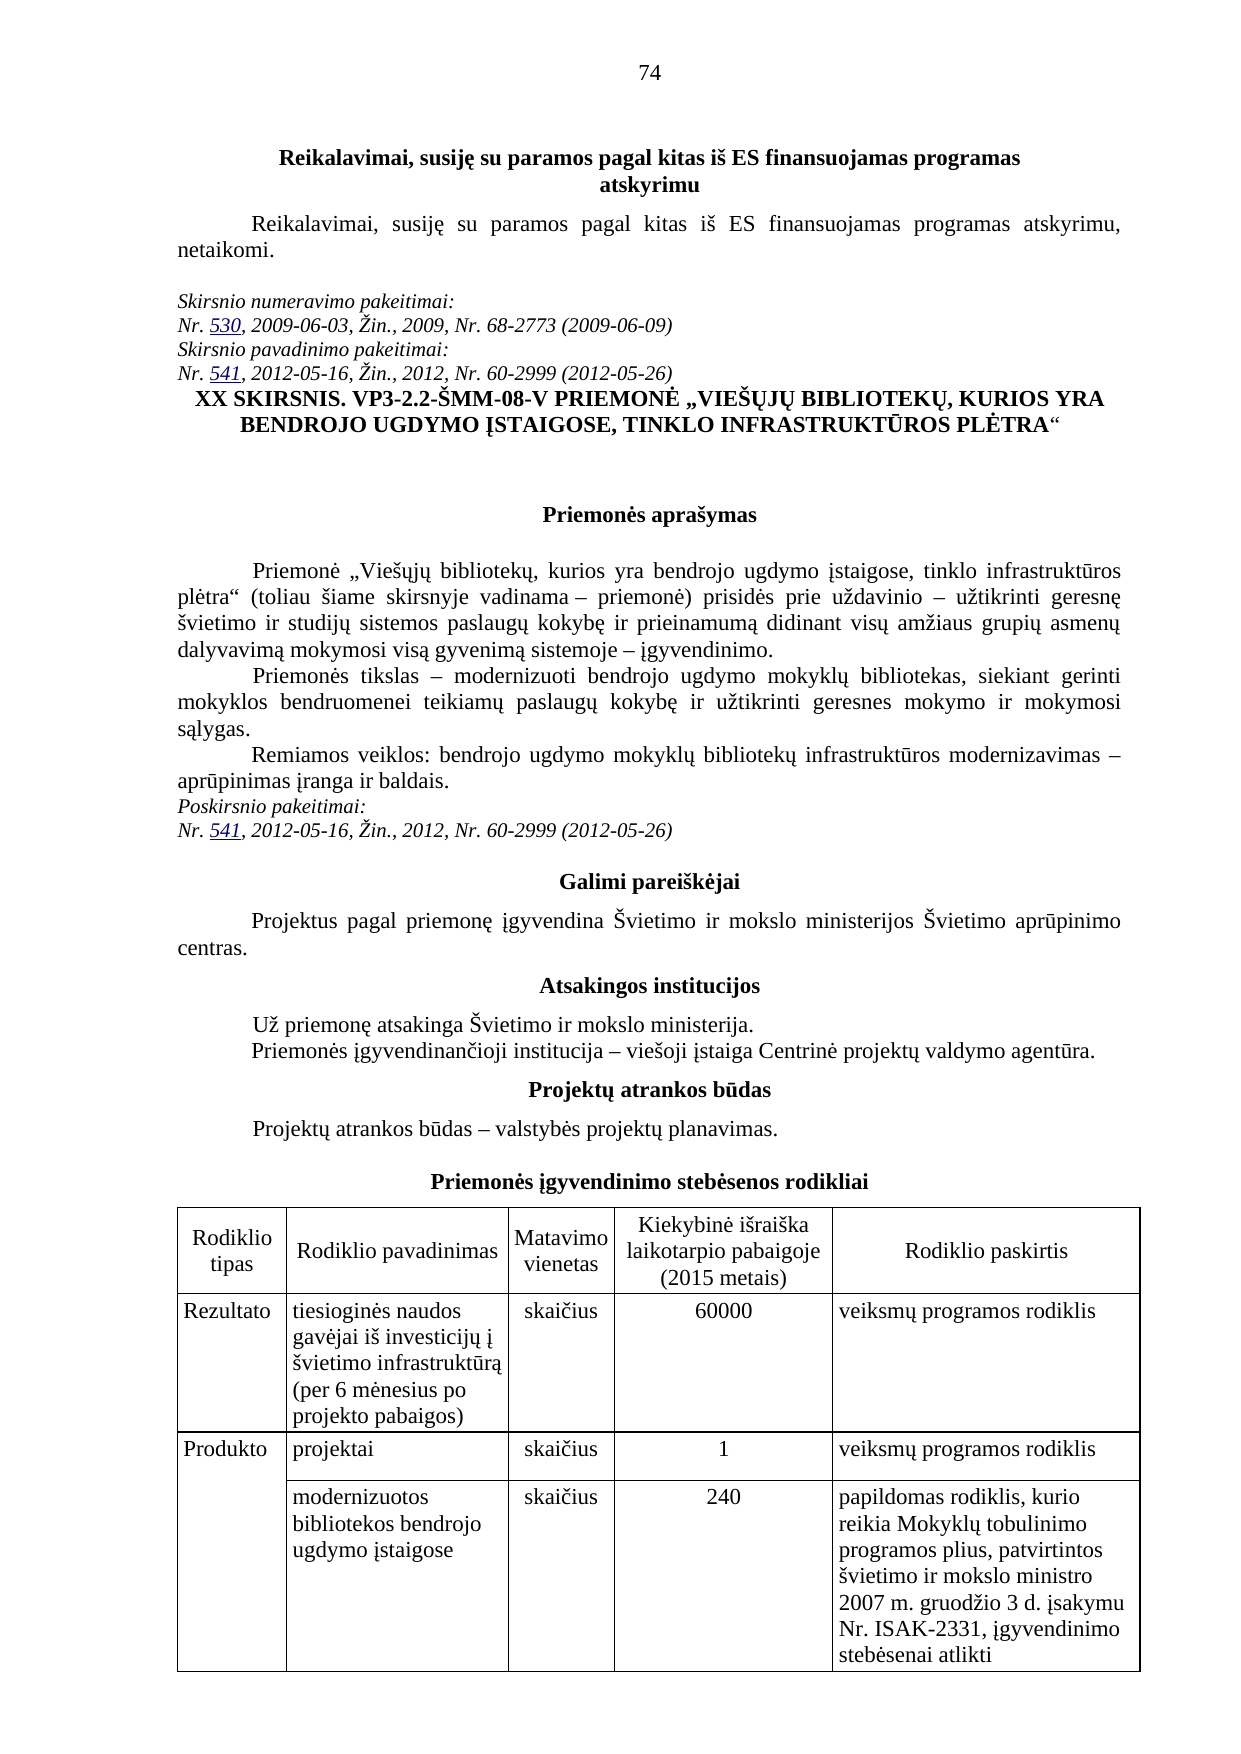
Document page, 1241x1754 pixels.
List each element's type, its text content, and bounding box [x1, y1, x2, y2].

table_header Rodiklio paskirtis [833, 1208, 1139, 1293]
text Reikalavimai, susiję su paramos pagal kitas iš ES finansuojamas programas atskyrimu, netaikomi. [177, 210, 1122, 262]
text Poskirsnio pakeitimai: [177, 794, 1122, 818]
table_cell veiksmų programos rodiklis [833, 1294, 1139, 1431]
table_cell projektai [287, 1433, 508, 1479]
text Remiamos veiklos: bendrojo ugdymo mokyklų bibliotekų infrastruktūros modernizavimas – aprūpinimas įranga ir baldais. [177, 741, 1122, 794]
table_header Rodiklio tipas [178, 1208, 286, 1293]
text Projektų atrankos būdas – valstybės projektų planavimas. [215, 1115, 1122, 1142]
table_cell skaičius [509, 1294, 614, 1431]
text Priemonės įgyvendinimo stebėsenos rodikliai [177, 1168, 1122, 1194]
text XX SKIRSNIS. VP3-2.2-ŠMM-08-V PRIEMONĖ „VIEŠŲJŲ BIBLIOTEKŲ, KURIOS YRA BENDROJO UGDYMO ĮSTAIGOSE, TINKLO INFRASTRUKTŪROS PLĖTRA“ [177, 385, 1122, 438]
text Priemonės aprašymas [177, 502, 1122, 528]
table_cell veiksmų programos rodiklis [833, 1433, 1139, 1479]
text Skirsnio pavadinimo pakeitimai: [177, 337, 1122, 361]
text Skirsnio numeravimo pakeitimai: [177, 289, 1122, 313]
text Nr. 541, 2012-05-16, Žin., 2012, Nr. 60-2999 (2012-05-26) [177, 818, 1122, 842]
text Priemonė „Viešųjų bibliotekų, kurios yra bendrojo ugdymo įstaigose, tinklo infrastruktūros plėtra“ (toliau šiame skirsnyje vadinama – priemonė) prisidės prie uždavinio – užtikrinti geresnę švietimo ir studijų sistemos paslaugų kokybę ir prieinamumą didinant visų amžiaus grupių asmenų dalyvavimą mokymosi visą gyvenimą sistemoje – įgyvendinimo. [177, 557, 1122, 662]
table_cell modernizuotos bibliotekos bendrojo ugdymo įstaigose [287, 1481, 508, 1671]
text Nr. 541, 2012-05-16, Žin., 2012, Nr. 60-2999 (2012-05-26) [177, 361, 1122, 385]
text Reikalavimai, susiję su paramos pagal kitas iš ES finansuojamas programas atskyrimu [177, 144, 1122, 197]
table_header Matavimo vienetas [509, 1208, 614, 1293]
text Priemonės tikslas – modernizuoti bendrojo ugdymo mokyklų bibliotekas, siekiant gerinti mokyklos bendruomenei teikiamų paslaugų kokybę ir užtikrinti geresnes mokymo ir mokymosi sąlygas. [177, 662, 1122, 741]
table_cell papildomas rodiklis, kurio reikia Mokyklų tobulinimo programos plius, patvirtintos švietimo ir mokslo ministro 2007 m. gruodžio 3 d. įsakymu Nr. ISAK-2331, įgyvendinimo stebėsenai atlikti [833, 1481, 1139, 1671]
table_cell 240 [615, 1481, 832, 1671]
table_cell skaičius [509, 1433, 614, 1479]
text Nr. 530, 2009-06-03, Žin., 2009, Nr. 68-2773 (2009-06-09) [177, 313, 1122, 337]
table_cell 1 [615, 1433, 832, 1479]
text Už priemonę atsakinga Švietimo ir mokslo ministerija. [215, 1011, 1122, 1038]
table_cell skaičius [509, 1481, 614, 1671]
table_cell Produkto [178, 1433, 286, 1671]
text Projektus pagal priemonę įgyvendina Švietimo ir mokslo ministerijos Švietimo aprūpinimo centras. [177, 907, 1122, 960]
table_cell 60000 [615, 1294, 832, 1431]
table_cell tiesioginės naudos gavėjai iš investicijų į švietimo infrastruktūrą (per 6 mėnesius po projekto pabaigos) [287, 1294, 508, 1431]
table_header Rodiklio pavadinimas [287, 1208, 508, 1293]
text Priemonės įgyvendinančioji institucija – viešoji įstaiga Centrinė projektų valdymo agentūra. [177, 1038, 1122, 1064]
table_cell Rezultato [178, 1294, 286, 1431]
text Projektų atrankos būdas [177, 1076, 1122, 1103]
text Atsakingos institucijos [177, 972, 1122, 999]
text Galimi pareiškėjai [177, 868, 1122, 895]
table_header Kiekybinė išraiška laikotarpio pabaigoje (2015 metais) [615, 1208, 832, 1293]
